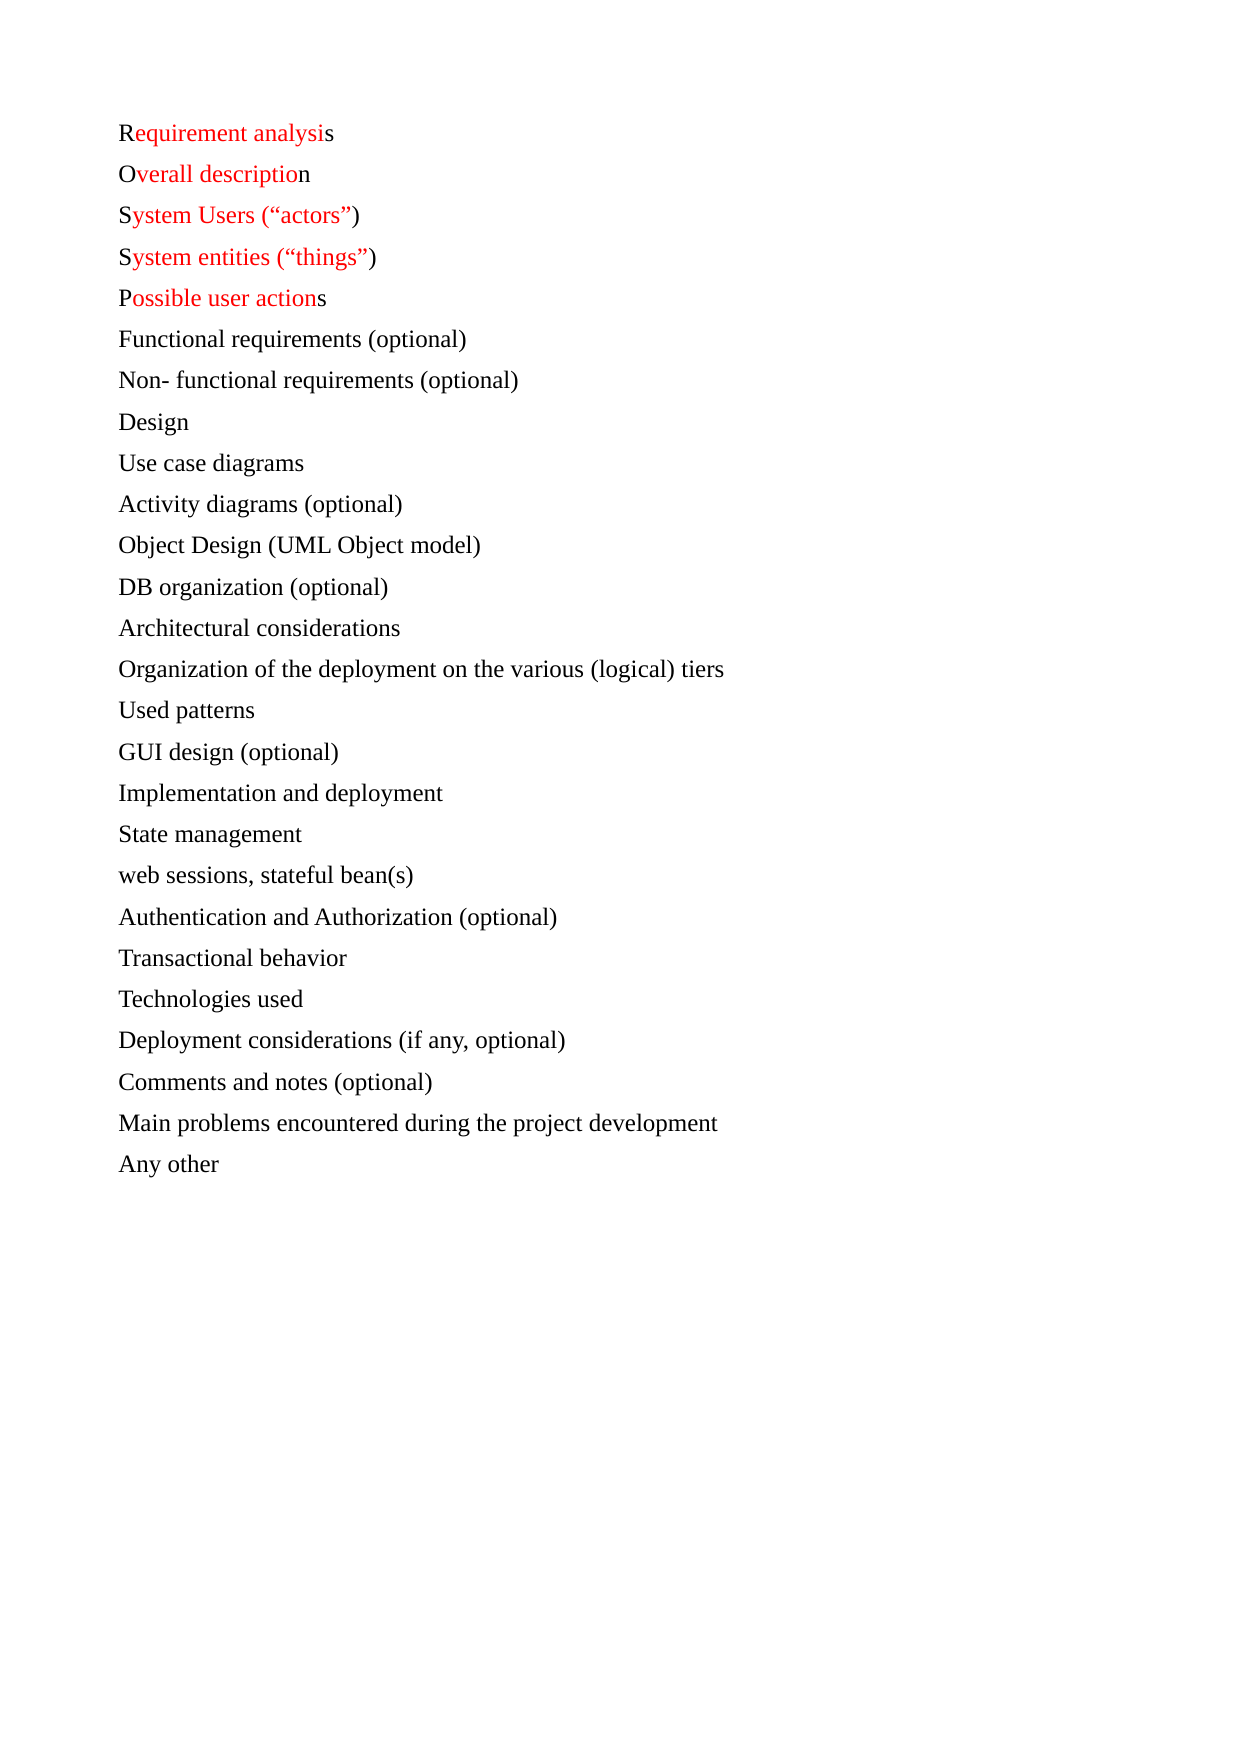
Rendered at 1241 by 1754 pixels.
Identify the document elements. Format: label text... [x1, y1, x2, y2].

text System Users (“actors”) [118, 201, 1122, 229]
text Activity diagrams (optional) [118, 489, 1122, 518]
text Architectural considerations [118, 613, 1122, 642]
text Functional requirements (optional) [118, 324, 1122, 353]
text Overall description [118, 159, 1122, 188]
text Possible user actions [118, 283, 1122, 312]
text DB organization (optional) [118, 572, 1122, 601]
text State management [118, 819, 1122, 848]
text Requirement analysis [118, 118, 1122, 147]
text Comments and notes (optional) [118, 1067, 1122, 1096]
text Implementation and deployment [118, 778, 1122, 807]
text Technologies used [118, 984, 1122, 1013]
text web sessions, stateful bean(s) [118, 861, 1122, 889]
text Organization of the deployment on the various (logical) tiers [118, 654, 1122, 683]
text Use case diagrams [118, 448, 1122, 477]
text Main problems encountered during the project development [118, 1108, 1122, 1137]
text Deployment considerations (if any, optional) [118, 1026, 1122, 1054]
text Any other [118, 1149, 1122, 1178]
text System entities (“things”) [118, 242, 1122, 271]
text Transactional behavior [118, 943, 1122, 972]
text Non- functional requirements (optional) [118, 366, 1122, 394]
text Design [118, 407, 1122, 436]
text GUI design (optional) [118, 737, 1122, 766]
text Authentication and Authorization (optional) [118, 902, 1122, 931]
text Object Design (UML Object model) [118, 531, 1122, 559]
text Used patterns [118, 696, 1122, 724]
